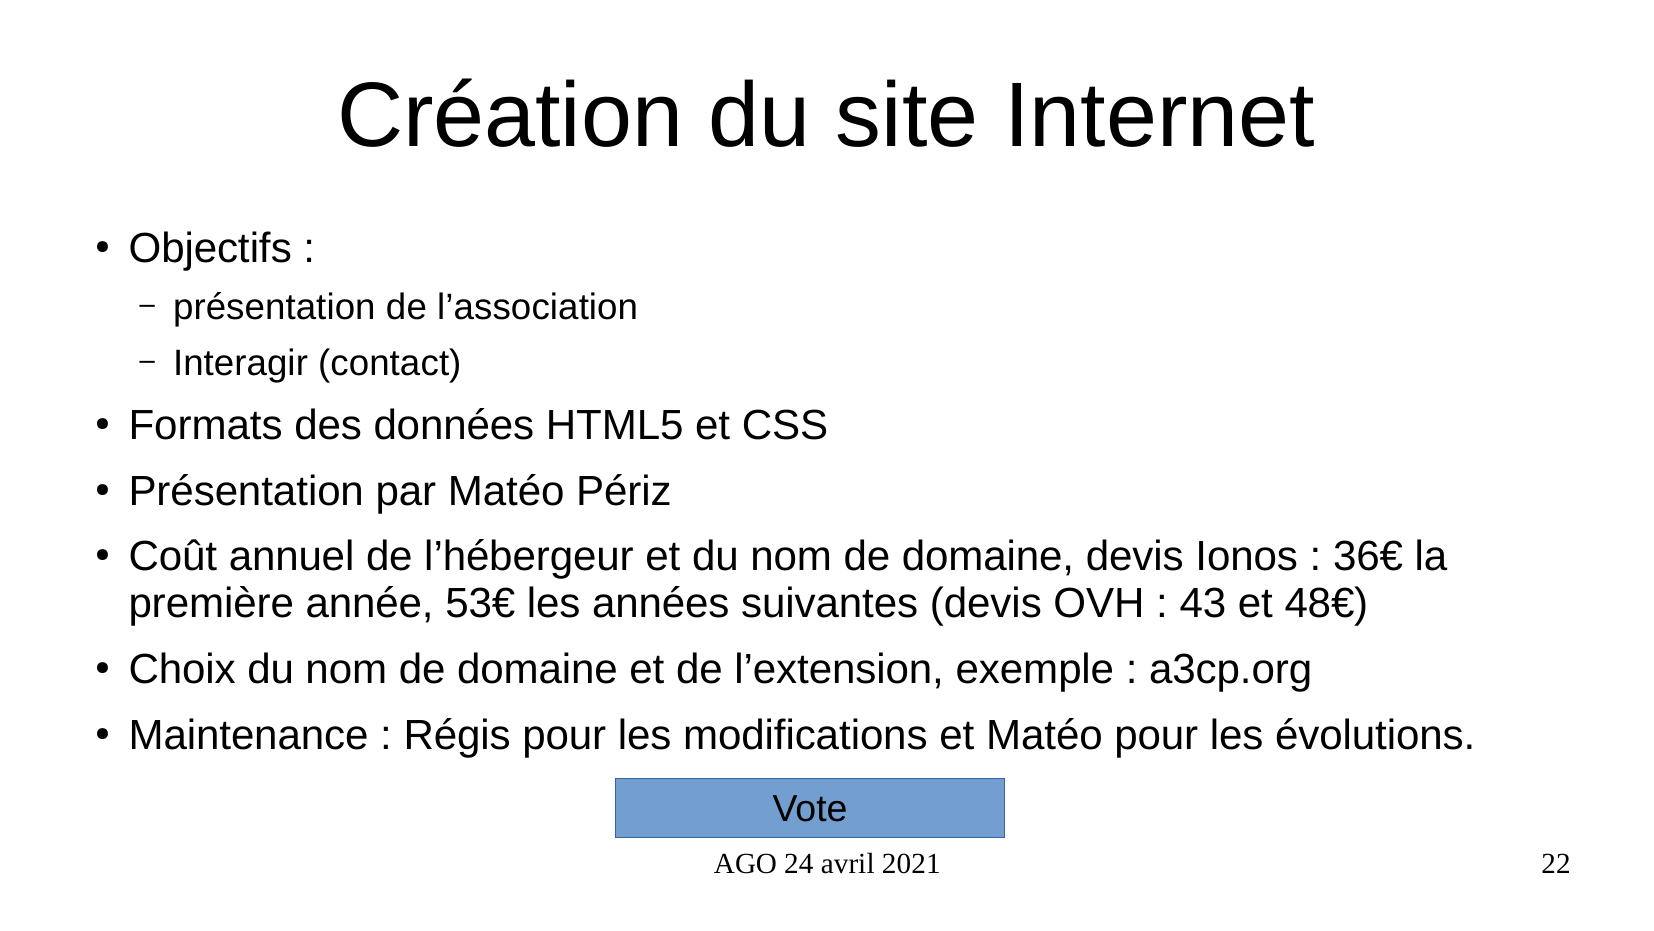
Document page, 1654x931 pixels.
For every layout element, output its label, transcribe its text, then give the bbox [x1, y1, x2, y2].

list Objectifs : présentation de l’association Interagir (contact) Formats des données HTML5 et CSS Présentation par Matéo Périz Coût annuel de l’hébergeur et du nom de domaine, devis Ionos : 36€ la première année, 53€ les années suivantes (devis OVH : 43 et 48€) Choix du nom de domaine et de l’extension, exemple : a3cp.org Maintenance : Régis pour les modifications et Matéo pour les évolutions. [83, 224, 1572, 764]
text_box Vote [615, 778, 1005, 838]
title Création du site Internet [82, 37, 1571, 193]
